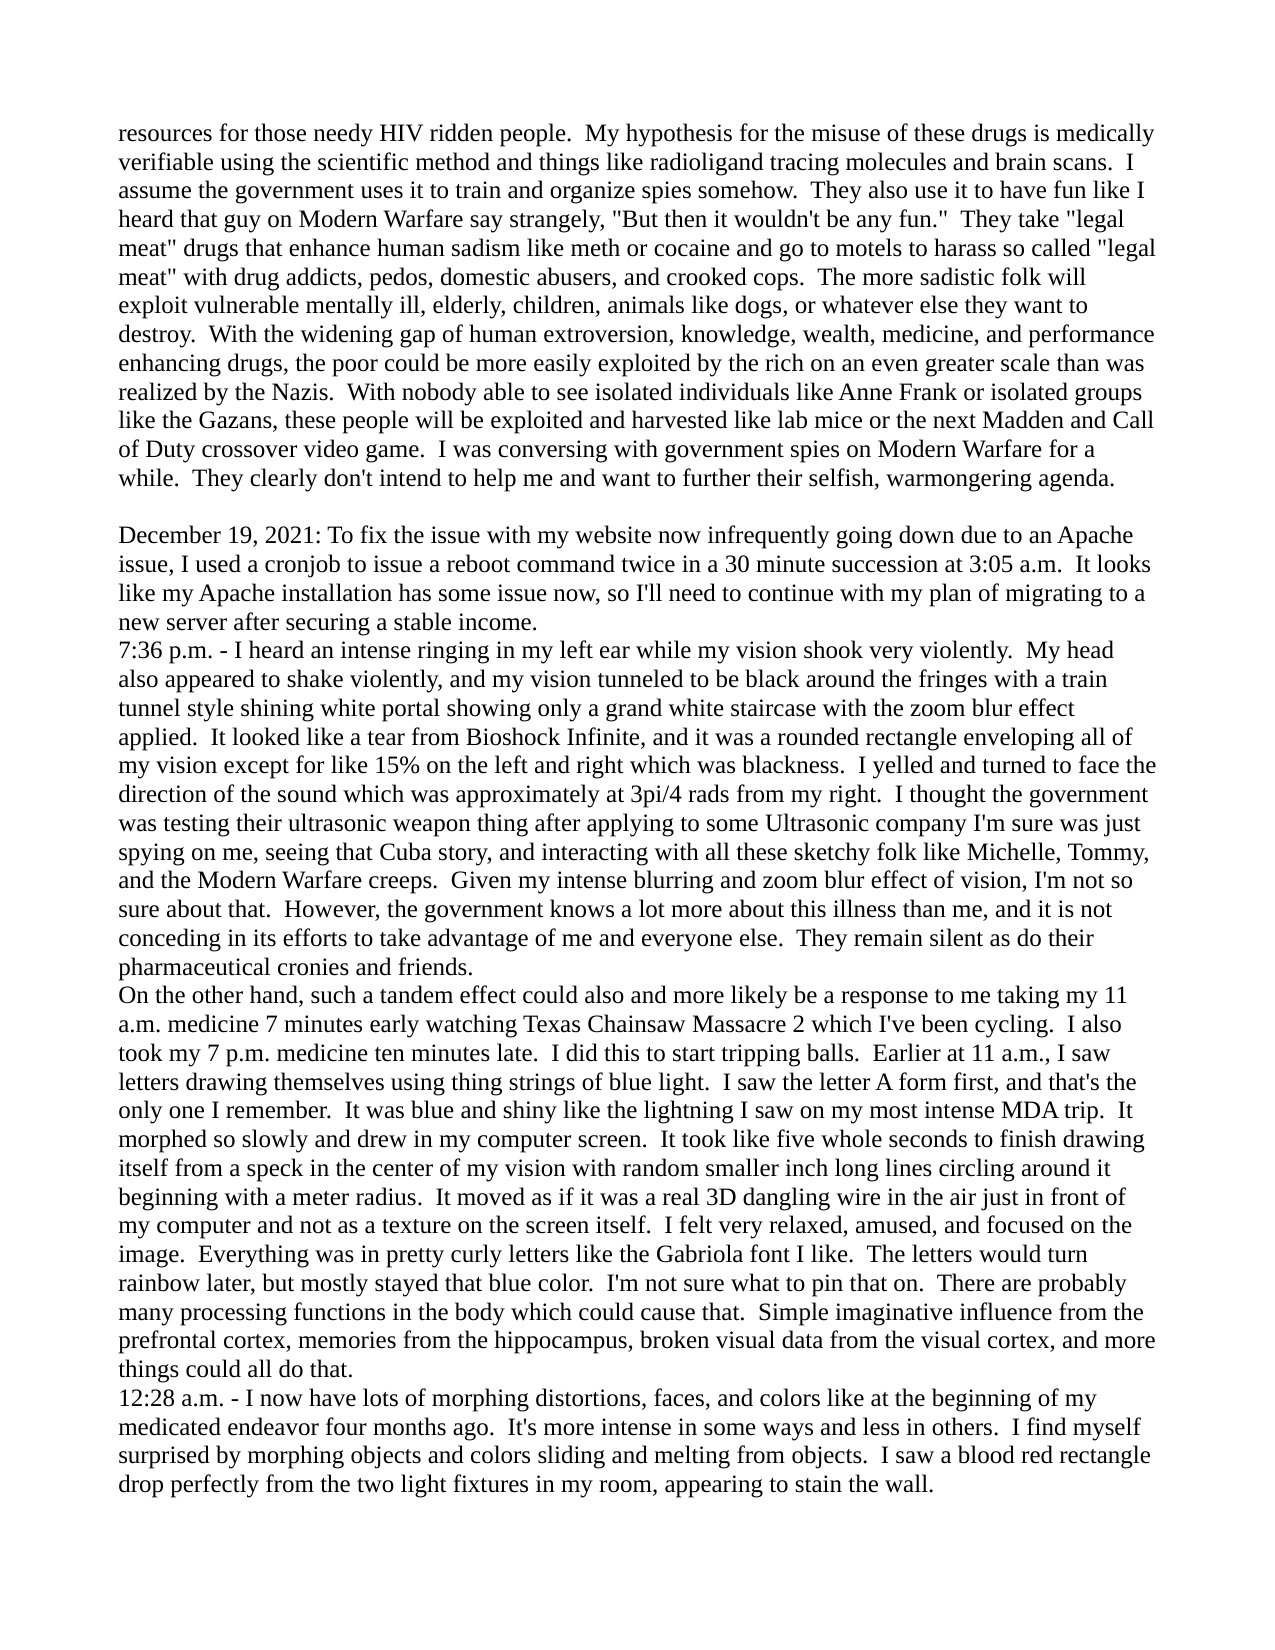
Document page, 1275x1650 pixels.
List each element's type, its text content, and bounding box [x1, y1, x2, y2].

text 7:36 p.m. - I heard an intense ringing in my left ear while my vision shook very violently. My head also appeared to shake violently, and my vision tunneled to be black around the fringes with a train tunnel style shining white portal showing only a grand white staircase with the zoom blur effect applied. It looked like a tear from Bioshock Infinite, and it was a rounded rectangle enveloping all of my vision except for like 15% on the left and right which was blackness. I yelled and turned to face the direction of the sound which was approximately at 3pi/4 rads from my right. I thought the government was testing their ultrasonic weapon thing after applying to some Ultrasonic company I'm sure was just spying on me, seeing that Cuba story, and interacting with all these sketchy folk like Michelle, Tommy, and the Modern Warfare creeps. Given my intense blurring and zoom blur effect of vision, I'm not so sure about that. However, the government knows a lot more about this illness than me, and it is not conceding in its efforts to take advantage of me and everyone else. They remain silent as do their pharmaceutical cronies and friends. [118, 636, 1157, 981]
text 12:28 a.m. - I now have lots of morphing distortions, faces, and colors like at the beginning of my medicated endeavor four months ago. It's more intense in some ways and less in others. I find myself surprised by morphing objects and colors sliding and melting from objects. I saw a blood red rectangle drop perfectly from the two light fixtures in my room, appearing to stain the wall. [118, 1383, 1157, 1498]
text resources for those needy HIV ridden people. My hypothesis for the misuse of these drugs is medically verifiable using the scientific method and things like radioligand tracing molecules and brain scans. I assume the government uses it to train and organize spies somehow. They also use it to have fun like I heard that guy on Modern Warfare say strangely, "But then it wouldn't be any fun." They take "legal meat" drugs that enhance human sadism like meth or cocaine and go to motels to harass so called "legal meat" with drug addicts, pedos, domestic abusers, and crooked cops. The more sadistic folk will exploit vulnerable mentally ill, elderly, children, animals like dogs, or whatever else they want to destroy. With the widening gap of human extroversion, knowledge, wealth, medicine, and performance enhancing drugs, the poor could be more easily exploited by the rich on an even greater scale than was realized by the Nazis. With nobody able to see isolated individuals like Anne Frank or isolated groups like the Gazans, these people will be exploited and harvested like lab mice or the next Madden and Call of Duty crossover video game. I was conversing with government spies on Modern Warfare for a while. They clearly don't intend to help me and want to further their selfish, warmongering agenda. [118, 118, 1157, 492]
text December 19, 2021: To fix the issue with my website now infrequently going down due to an Apache issue, I used a cronjob to issue a reboot command twice in a 30 minute succession at 3:05 a.m. It looks like my Apache installation has some issue now, so I'll need to continue with my plan of migrating to a new server after securing a stable income. [118, 521, 1157, 636]
text On the other hand, such a tandem effect could also and more likely be a response to me taking my 11 a.m. medicine 7 minutes early watching Texas Chainsaw Massacre 2 which I've been cycling. I also took my 7 p.m. medicine ten minutes late. I did this to start tripping balls. Earlier at 11 a.m., I saw letters drawing themselves using thing strings of blue light. I saw the letter A form first, and that's the only one I remember. It was blue and shiny like the lightning I saw on my most intense MDA trip. It morphed so slowly and drew in my computer screen. It took like five whole seconds to finish drawing itself from a speck in the center of my vision with random smaller inch long lines circling around it beginning with a meter radius. It moved as if it was a real 3D dangling wire in the air just in front of my computer and not as a texture on the screen itself. I felt very relaxed, amused, and focused on the image. Everything was in pretty curly letters like the Gabriola font I like. The letters would turn rainbow later, but mostly stayed that blue color. I'm not sure what to pin that on. There are probably many processing functions in the body which could cause that. Simple imaginative influence from the prefrontal cortex, memories from the hippocampus, broken visual data from the visual cortex, and more things could all do that. [118, 981, 1157, 1383]
